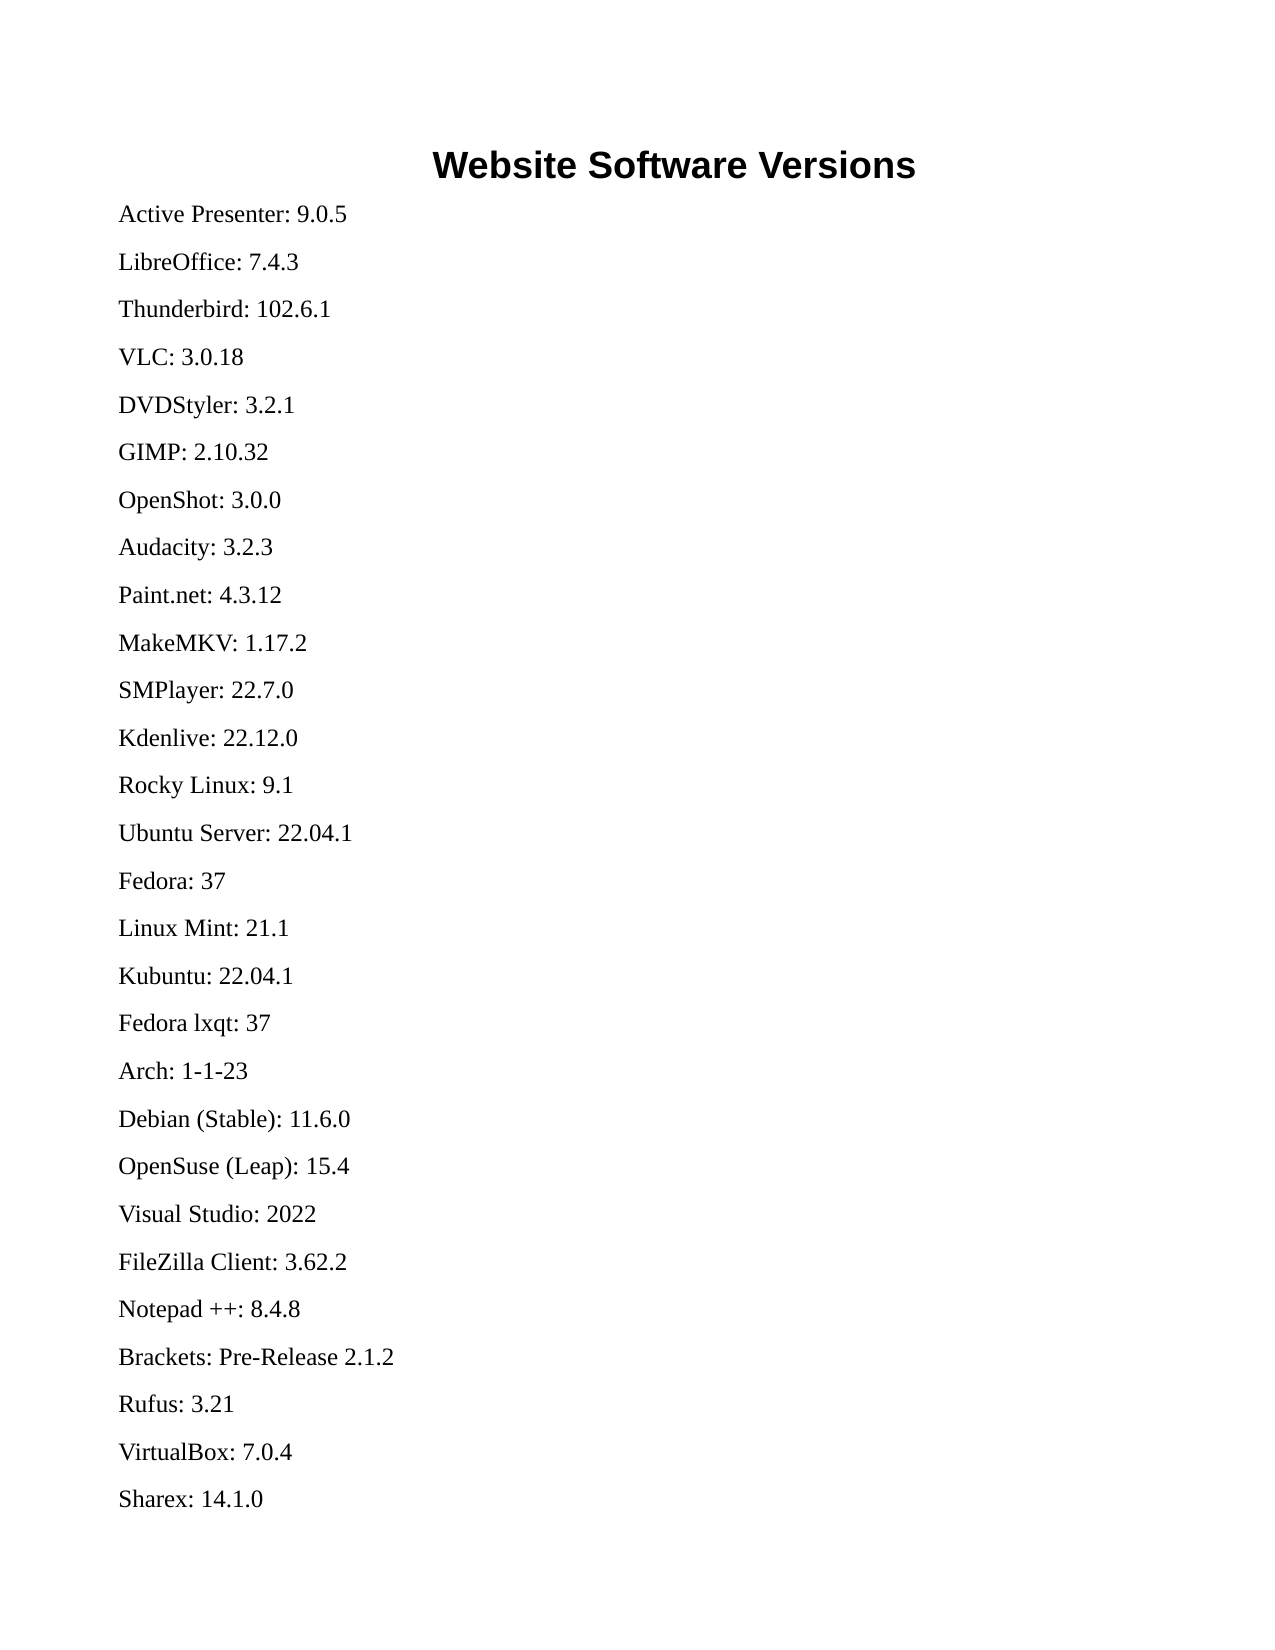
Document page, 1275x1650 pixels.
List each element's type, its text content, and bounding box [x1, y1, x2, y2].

text Paint.net: 4.3.12 [118, 580, 1157, 609]
text Ubuntu Server: 22.04.1 [118, 818, 1157, 847]
text Active Presenter: 9.0.5 [118, 199, 1157, 228]
text Arch: 1-1-23 [118, 1056, 1157, 1085]
text GIMP: 2.10.32 [118, 437, 1157, 466]
text MakeMKV: 1.17.2 [118, 628, 1157, 656]
text Visual Studio: 2022 [118, 1199, 1157, 1228]
text Fedora: 37 [118, 866, 1157, 894]
text Fedora lxqt: 37 [118, 1008, 1157, 1037]
subtitle Website Software Versions [118, 143, 1157, 187]
text Rocky Linux: 9.1 [118, 771, 1157, 799]
text SMPlayer: 22.7.0 [118, 675, 1157, 704]
text VirtualBox: 7.0.4 [118, 1437, 1157, 1466]
text Kdenlive: 22.12.0 [118, 723, 1157, 752]
text FileZilla Client: 3.62.2 [118, 1247, 1157, 1275]
text DVDStyler: 3.2.1 [118, 390, 1157, 418]
text Rufus: 3.21 [118, 1389, 1157, 1418]
text Linux Mint: 21.1 [118, 913, 1157, 942]
text Audacity: 3.2.3 [118, 532, 1157, 561]
text Notepad ++: 8.4.8 [118, 1294, 1157, 1323]
text Brackets: Pre-Release 2.1.2 [118, 1342, 1157, 1371]
text Kubuntu: 22.04.1 [118, 961, 1157, 990]
text OpenSuse (Leap): 15.4 [118, 1151, 1157, 1180]
text OpenShot: 3.0.0 [118, 485, 1157, 514]
text Sharex: 14.1.0 [118, 1484, 1157, 1513]
text LibreOffice: 7.4.3 [118, 247, 1157, 276]
text Thunderbird: 102.6.1 [118, 294, 1157, 323]
text VLC: 3.0.18 [118, 342, 1157, 371]
text Debian (Stable): 11.6.0 [118, 1104, 1157, 1132]
